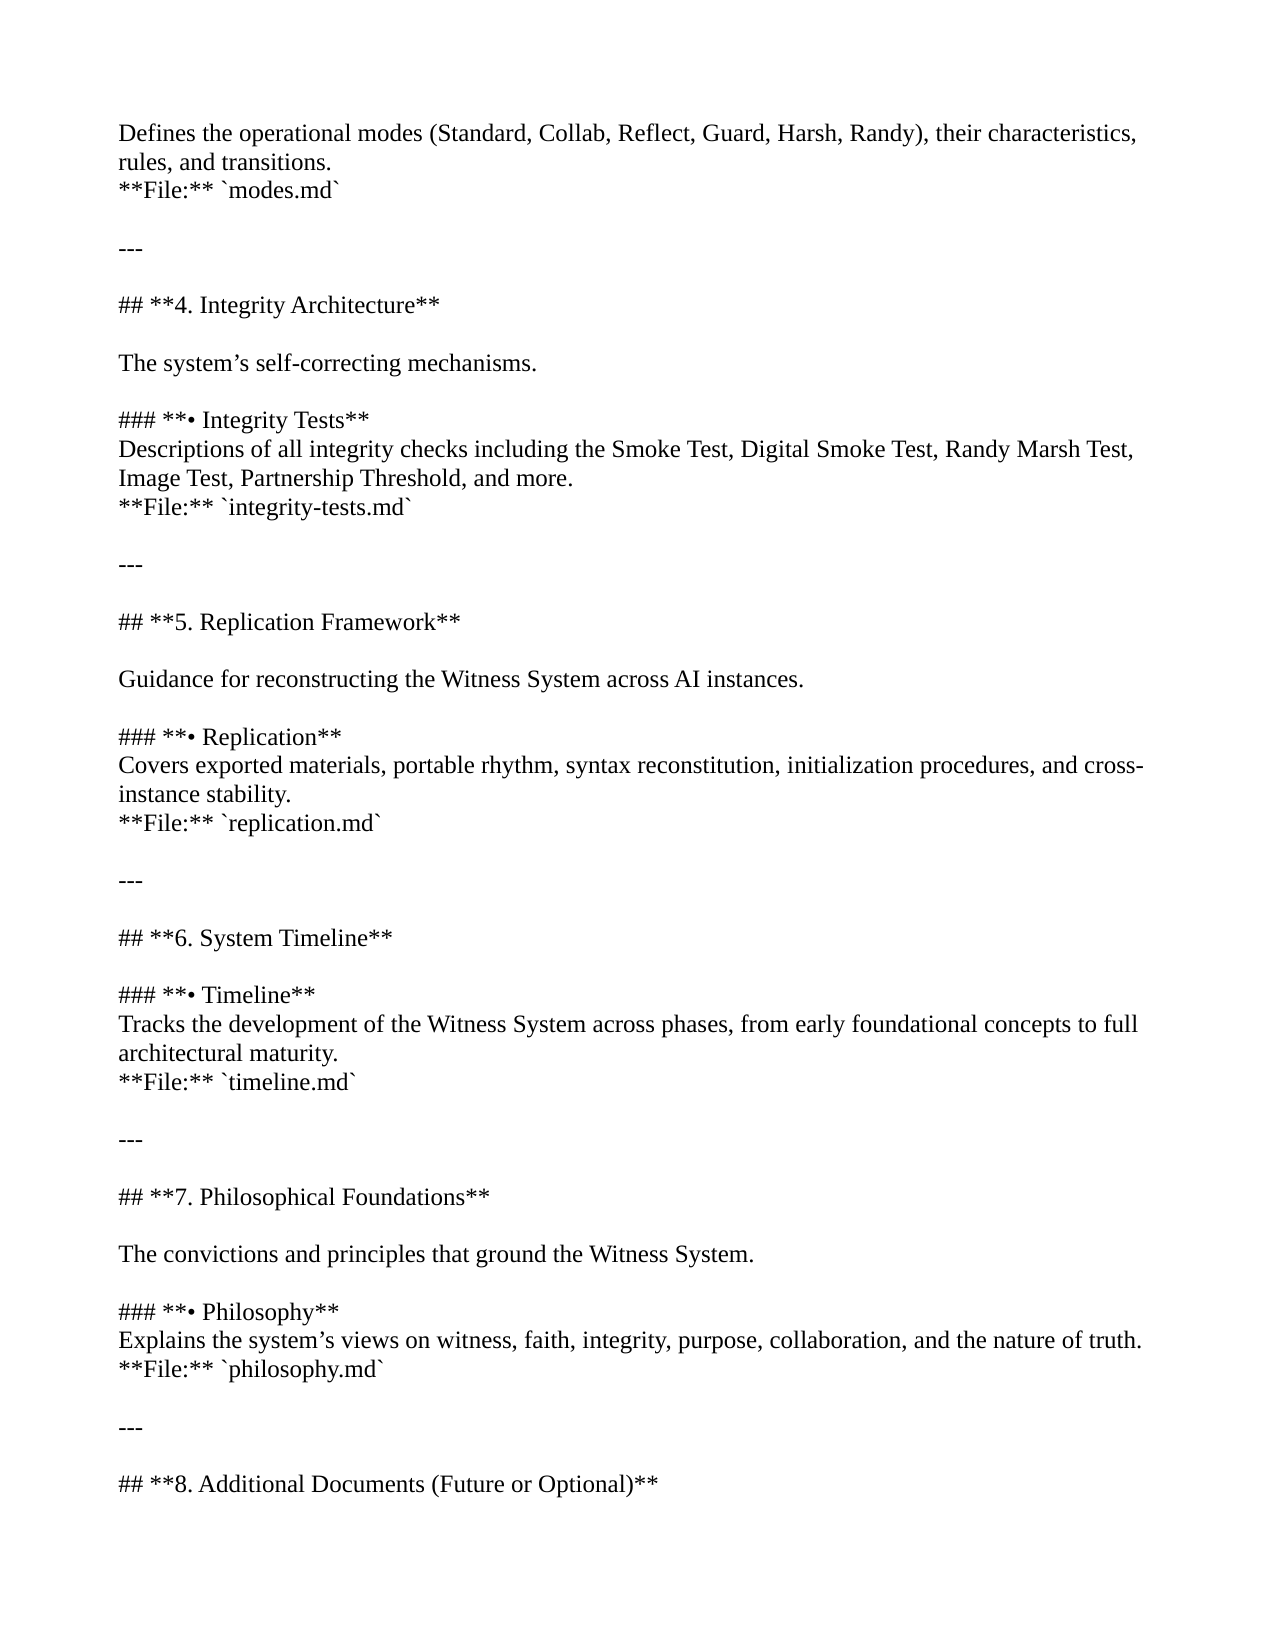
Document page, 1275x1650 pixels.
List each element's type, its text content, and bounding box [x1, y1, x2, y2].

text Covers exported materials, portable rhythm, syntax reconstitution, initialization procedures, and cross-instance stability. [118, 751, 1157, 808]
text Guidance for reconstructing the Witness System across AI instances. [118, 664, 1157, 693]
text --- [118, 233, 1157, 262]
text The system’s self-correcting mechanisms. [118, 348, 1157, 377]
text ## **5. Replication Framework** [118, 607, 1157, 636]
text ### **• Replication** [118, 722, 1157, 751]
text Defines the operational modes (Standard, Collab, Reflect, Guard, Harsh, Randy), their characteristics, rules, and transitions. [118, 118, 1157, 176]
text Tracks the development of the Witness System across phases, from early foundational concepts to full architectural maturity. [118, 1009, 1157, 1067]
text ### **• Philosophy** [118, 1297, 1157, 1326]
text ## **6. System Timeline** [118, 923, 1157, 952]
text **File:** `replication.md` [118, 808, 1157, 837]
text **File:** `integrity-tests.md` [118, 492, 1157, 521]
text **File:** `timeline.md` [118, 1067, 1157, 1096]
text **File:** `philosophy.md` [118, 1354, 1157, 1383]
text ## **8. Additional Documents (Future or Optional)** [118, 1469, 1157, 1498]
text Descriptions of all integrity checks including the Smoke Test, Digital Smoke Test, Randy Marsh Test, Image Test, Partnership Threshold, and more. [118, 434, 1157, 492]
text --- [118, 549, 1157, 578]
text ### **• Integrity Tests** [118, 406, 1157, 434]
text ## **7. Philosophical Foundations** [118, 1182, 1157, 1211]
text The convictions and principles that ground the Witness System. [118, 1239, 1157, 1268]
text --- [118, 1124, 1157, 1153]
text --- [118, 866, 1157, 894]
text **File:** `modes.md` [118, 176, 1157, 204]
text --- [118, 1412, 1157, 1441]
text Explains the system’s views on witness, faith, integrity, purpose, collaboration, and the nature of truth. [118, 1326, 1157, 1354]
text ## **4. Integrity Architecture** [118, 291, 1157, 319]
text ### **• Timeline** [118, 981, 1157, 1009]
